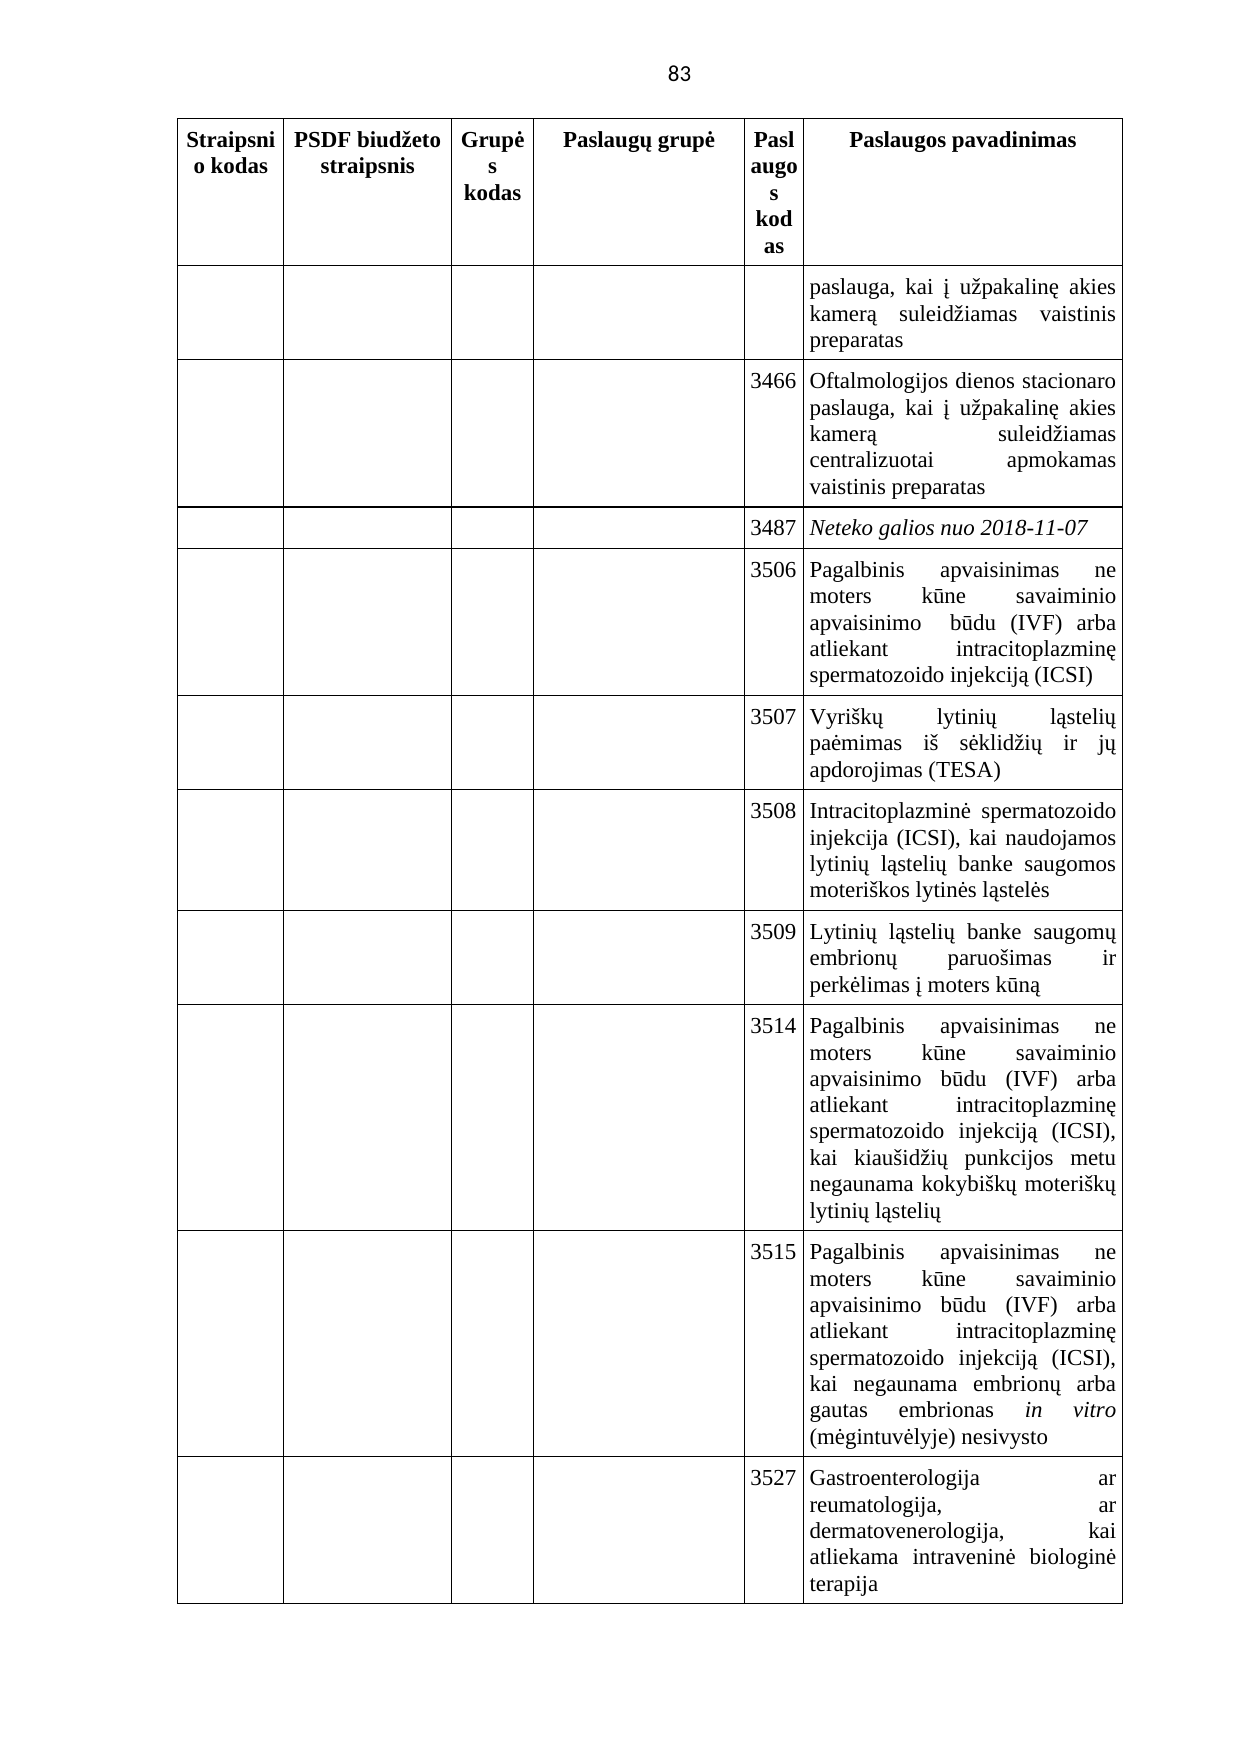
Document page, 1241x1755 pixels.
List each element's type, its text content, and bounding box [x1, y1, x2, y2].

table_cell [452, 911, 533, 1004]
table_cell [178, 790, 283, 910]
table_cell [534, 790, 744, 910]
table_cell [452, 1457, 533, 1603]
table_cell [452, 266, 533, 359]
table_header Paslaugos pavadinimas [804, 119, 1122, 265]
table_cell [534, 696, 744, 789]
table_cell 3527 [745, 1457, 803, 1603]
table_cell [178, 360, 283, 506]
table_cell 3466 [745, 360, 803, 506]
table_cell [534, 508, 744, 548]
table_cell [284, 360, 451, 506]
table_cell [284, 1231, 451, 1456]
table_cell [534, 360, 744, 506]
table_cell [178, 1005, 283, 1230]
table_cell [534, 266, 744, 359]
table_cell Pagalbinis apvaisinimas ne moters kūne savaiminio apvaisinimo būdu (IVF) arba atliekant intracitoplazminę spermatozoido injekciją (ICSI), kai negaunama embrionų arba gautas embrionas in vitro (mėgintuvėlyje) nesivysto [804, 1231, 1122, 1456]
table_cell [452, 508, 533, 548]
table_cell [178, 911, 283, 1004]
table_cell [745, 266, 803, 359]
table_cell 3487 [745, 508, 803, 548]
table_cell [178, 696, 283, 789]
table_header Paslaugų grupė [534, 119, 744, 265]
table_cell 3506 [745, 549, 803, 695]
table_cell [178, 1231, 283, 1456]
table_cell [534, 911, 744, 1004]
table_header Straipsnio kodas [178, 119, 283, 265]
table_cell [178, 508, 283, 548]
table_cell paslauga, kai į užpakalinę akies kamerą suleidžiamas vaistinis preparatas [804, 266, 1122, 359]
table_cell Lytinių ląstelių banke saugomų embrionų paruošimas ir perkėlimas į moters kūną [804, 911, 1122, 1004]
table_cell [284, 549, 451, 695]
table_cell [452, 360, 533, 506]
table_cell [284, 911, 451, 1004]
table_cell [452, 549, 533, 695]
table_cell [452, 790, 533, 910]
table_cell [284, 1005, 451, 1230]
table_cell [534, 1005, 744, 1230]
table_cell [178, 549, 283, 695]
table_cell 3507 [745, 696, 803, 789]
table_cell [452, 696, 533, 789]
table_cell [284, 508, 451, 548]
table_header Paslaugos kodas [745, 119, 803, 265]
table_cell [284, 1457, 451, 1603]
table_cell Pagalbinis apvaisinimas ne moters kūne savaiminio apvaisinimo būdu (IVF) arba atliekant intracitoplazminę spermatozoido injekciją (ICSI), kai kiaušidžių punkcijos metu negaunama kokybiškų moteriškų lytinių ląstelių [804, 1005, 1122, 1230]
table_cell Gastroenterologija ar reumatologija, ar dermatovenerologija, kai atliekama intraveninė biologinė terapija [804, 1457, 1122, 1603]
table_header Grupės kodas [452, 119, 533, 265]
table_cell [284, 696, 451, 789]
table_cell Oftalmologijos dienos stacionaro paslauga, kai į užpakalinę akies kamerą suleidžiamas centralizuotai apmokamas vaistinis preparatas [804, 360, 1122, 506]
table_cell 3514 [745, 1005, 803, 1230]
table_cell [452, 1005, 533, 1230]
table_cell 3508 [745, 790, 803, 910]
table_cell [534, 549, 744, 695]
table_cell Vyriškų lytinių ląstelių paėmimas iš sėklidžių ir jų apdorojimas (TESA) [804, 696, 1122, 789]
table_cell 3509 [745, 911, 803, 1004]
table_header PSDF biudžeto straipsnis [284, 119, 451, 265]
table_cell 3515 [745, 1231, 803, 1456]
table_cell [452, 1231, 533, 1456]
table_cell Intracitoplazminė spermatozoido injekcija (ICSI), kai naudojamos lytinių ląstelių banke saugomos moteriškos lytinės ląstelės [804, 790, 1122, 910]
table_cell [178, 266, 283, 359]
table_cell [534, 1231, 744, 1456]
table_cell Pagalbinis apvaisinimas ne moters kūne savaiminio apvaisinimo būdu (IVF) arba atliekant intracitoplazminę spermatozoido injekciją (ICSI) [804, 549, 1122, 695]
table_cell [178, 1457, 283, 1603]
table_cell [284, 790, 451, 910]
table_cell Neteko galios nuo 2018-11-07 [804, 508, 1122, 548]
table_cell [534, 1457, 744, 1603]
table_cell [284, 266, 451, 359]
